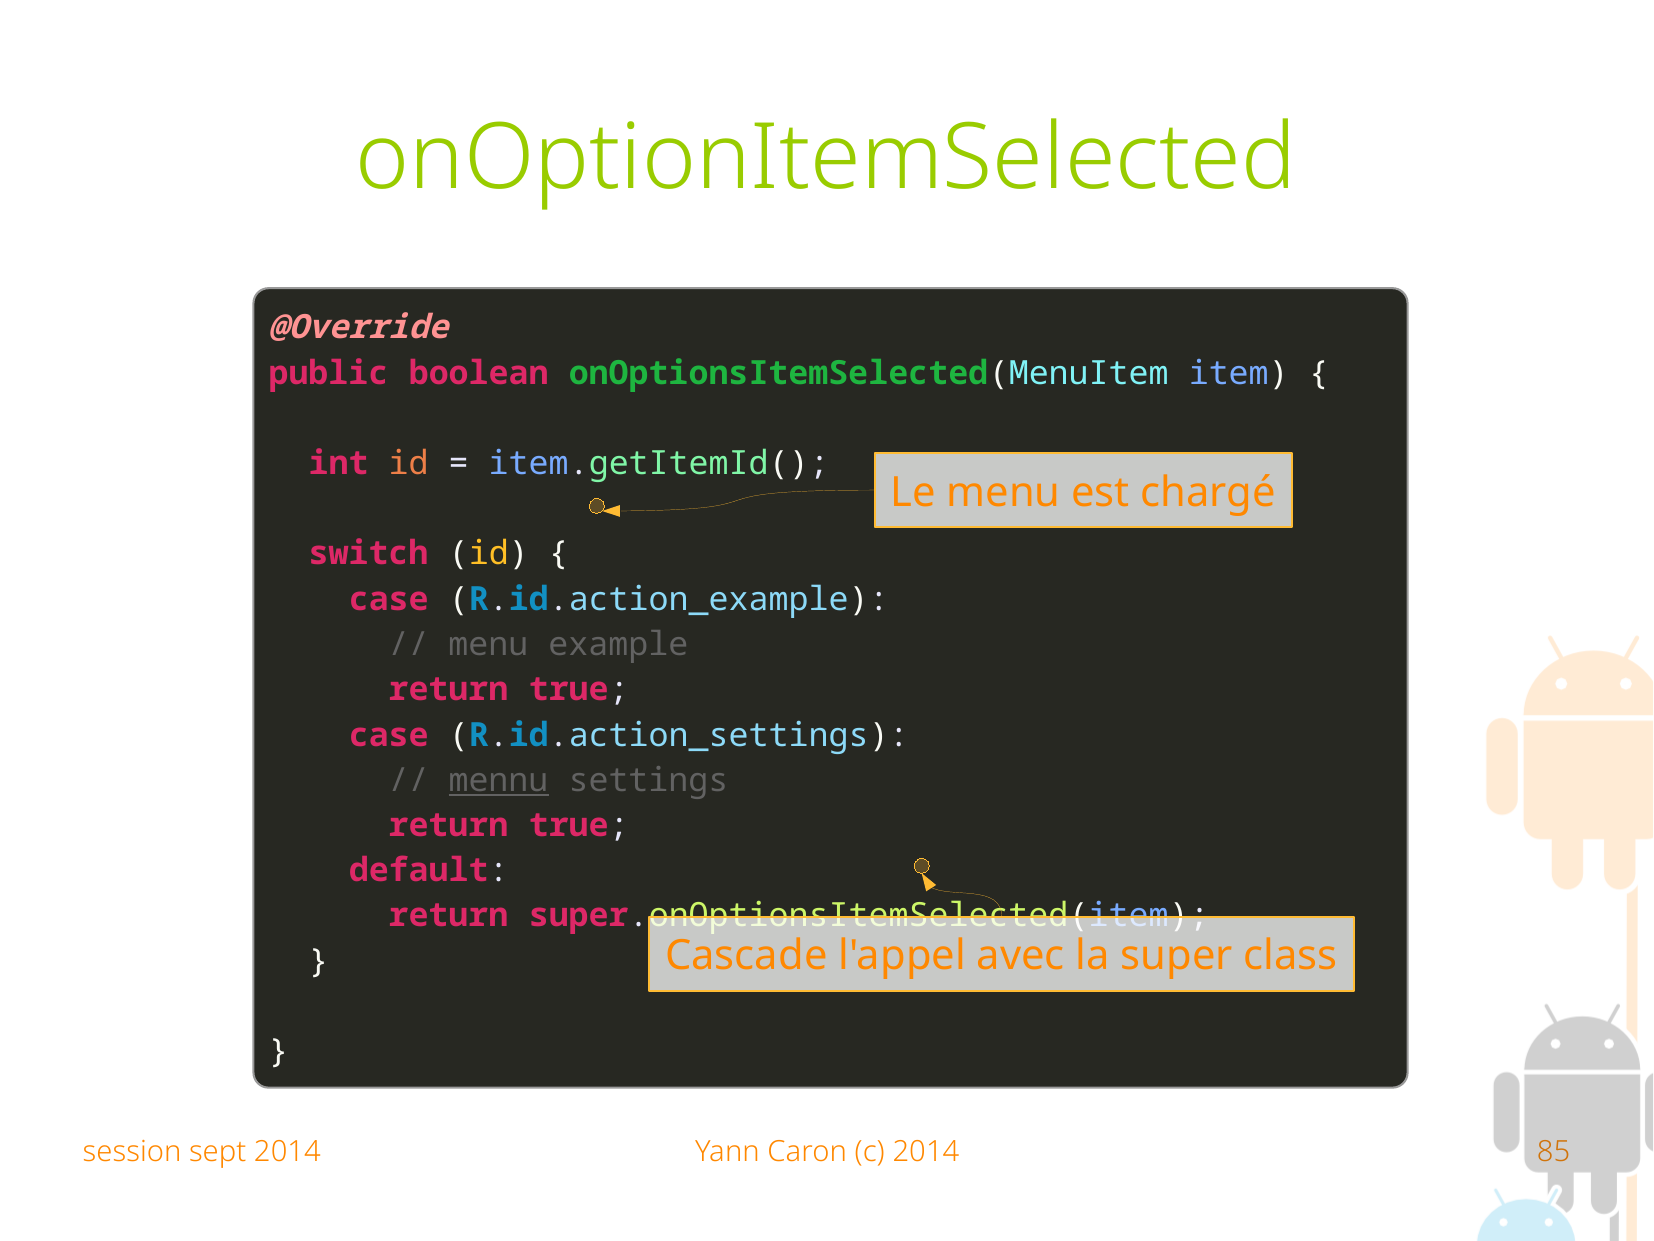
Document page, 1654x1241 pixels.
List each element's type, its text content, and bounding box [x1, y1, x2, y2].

text_box [914, 858, 930, 874]
text_box Le menu est chargé [874, 453, 1271, 520]
picture [240, 423, 1654, 1241]
text_box Cascade l'appel avec la super class [649, 916, 1333, 983]
text_box @Override public boolean onOptionsItemSelected(MenuItem item) { int id = item.getItemId(); switch (id) { case (R.id.action_example): // menu example return true; case (R.id.action_settings): // mennu settings return true; default: return super.onOptionsItemSelected(item); } } [253, 288, 1408, 1050]
text_box [589, 498, 605, 514]
title onOptionItemSelected [82, 49, 1571, 257]
